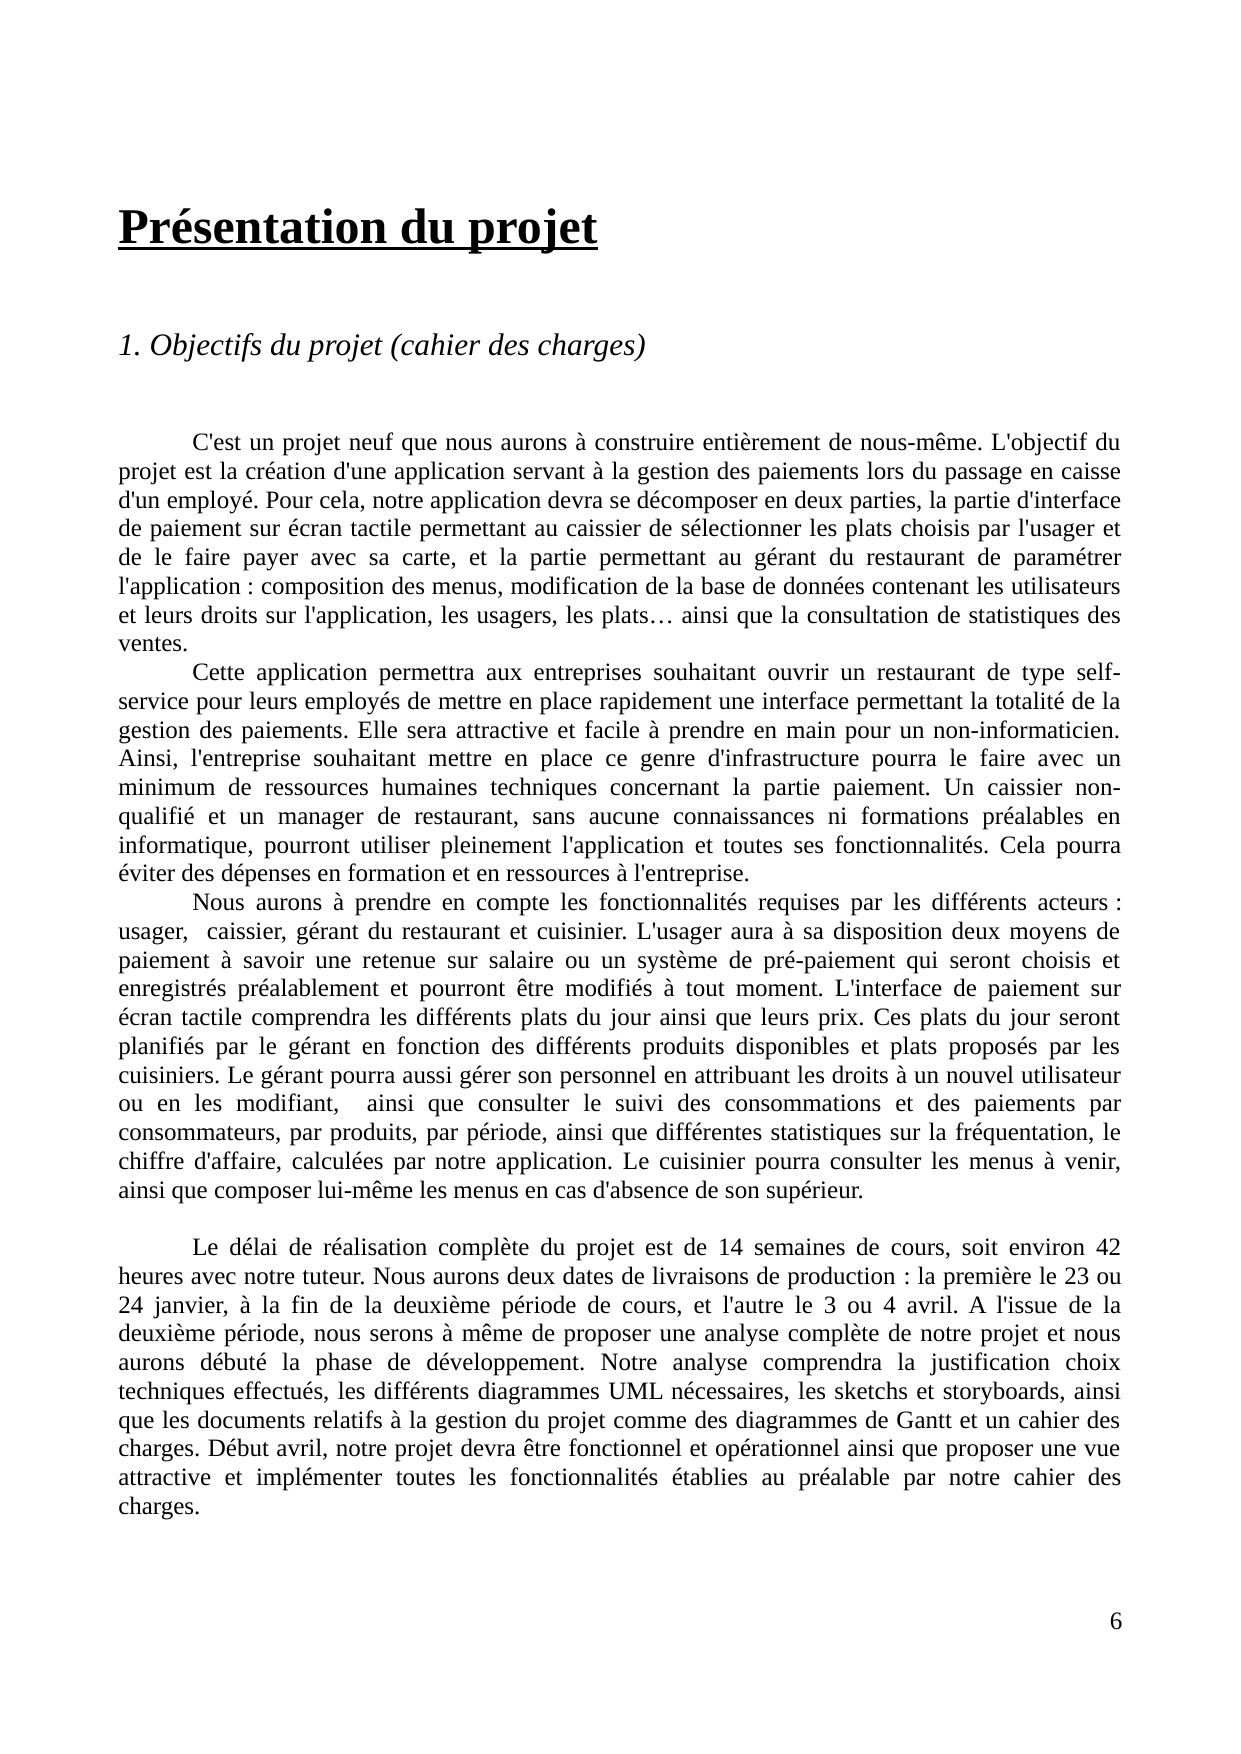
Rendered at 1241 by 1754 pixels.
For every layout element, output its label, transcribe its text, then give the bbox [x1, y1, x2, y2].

text Nous aurons à prendre en compte les fonctionnalités requises par les différents acteurs : usager, caissier, gérant du restaurant et cuisinier. L'usager aura à sa disposition deux moyens de paiement à savoir une retenue sur salaire ou un système de pré-paiement qui seront choisis et enregistrés préalablement et pourront être modifiés à tout moment. L'interface de paiement sur écran tactile comprendra les différents plats du jour ainsi que leurs prix. Ces plats du jour seront planifiés par le gérant en fonction des différents produits disponibles et plats proposés par les cuisiniers. Le gérant pourra aussi gérer son personnel en attribuant les droits à un nouvel utilisateur ou en les modifiant, ainsi que consulter le suivi des consommations et des paiements par consommateurs, par produits, par période, ainsi que différentes statistiques sur la fréquentation, le chiffre d'affaire, calculées par notre application. Le cuisinier pourra consulter les menus à venir, ainsi que composer lui-même les menus en cas d'absence de son supérieur. [118, 887, 1122, 1203]
text C'est un projet neuf que nous aurons à construire entièrement de nous-même. L'objectif du projet est la création d'une application servant à la gestion des paiements lors du passage en caisse d'un employé. Pour cela, notre application devra se décomposer en deux parties, la partie d'interface de paiement sur écran tactile permettant au caissier de sélectionner les plats choisis par l'usager et de le faire payer avec sa carte, et la partie permettant au gérant du restaurant de paramétrer l'application : composition des menus, modification de la base de données contenant les utilisateurs et leurs droits sur l'application, les usagers, les plats… ainsi que la consultation de statistiques des ventes. [118, 427, 1122, 657]
text Présentation du projet [118, 197, 1122, 255]
text Cette application permettra aux entreprises souhaitant ouvrir un restaurant de type self-service pour leurs employés de mettre en place rapidement une interface permettant la totalité de la gestion des paiements. Elle sera attractive et facile à prendre en main pour un non-informaticien. Ainsi, l'entreprise souhaitant mettre en place ce genre d'infrastructure pourra le faire avec un minimum de ressources humaines techniques concernant la partie paiement. Un caissier non-qualifié et un manager de restaurant, sans aucune connaissances ni formations préalables en informatique, pourront utiliser pleinement l'application et toutes ses fonctionnalités. Cela pourra éviter des dépenses en formation et en ressources à l'entreprise. [118, 657, 1122, 887]
text Le délai de réalisation complète du projet est de 14 semaines de cours, soit environ 42 heures avec notre tuteur. Nous aurons deux dates de livraisons de production : la première le 23 ou 24 janvier, à la fin de la deuxième période de cours, et l'autre le 3 ou 4 avril. A l'issue de la deuxième période, nous serons à même de proposer une analyse complète de notre projet et nous aurons débuté la phase de développement. Notre analyse comprendra la justification choix techniques effectués, les différents diagrammes UML nécessaires, les sketchs et storyboards, ainsi que les documents relatifs à la gestion du projet comme des diagrammes de Gantt et un cahier des charges. Début avril, notre projet devra être fonctionnel et opérationnel ainsi que proposer une vue attractive et implémenter toutes les fonctionnalités établies au préalable par notre cahier des charges. [118, 1232, 1122, 1520]
text 1. Objectifs du projet (cahier des charges) [118, 327, 1122, 362]
